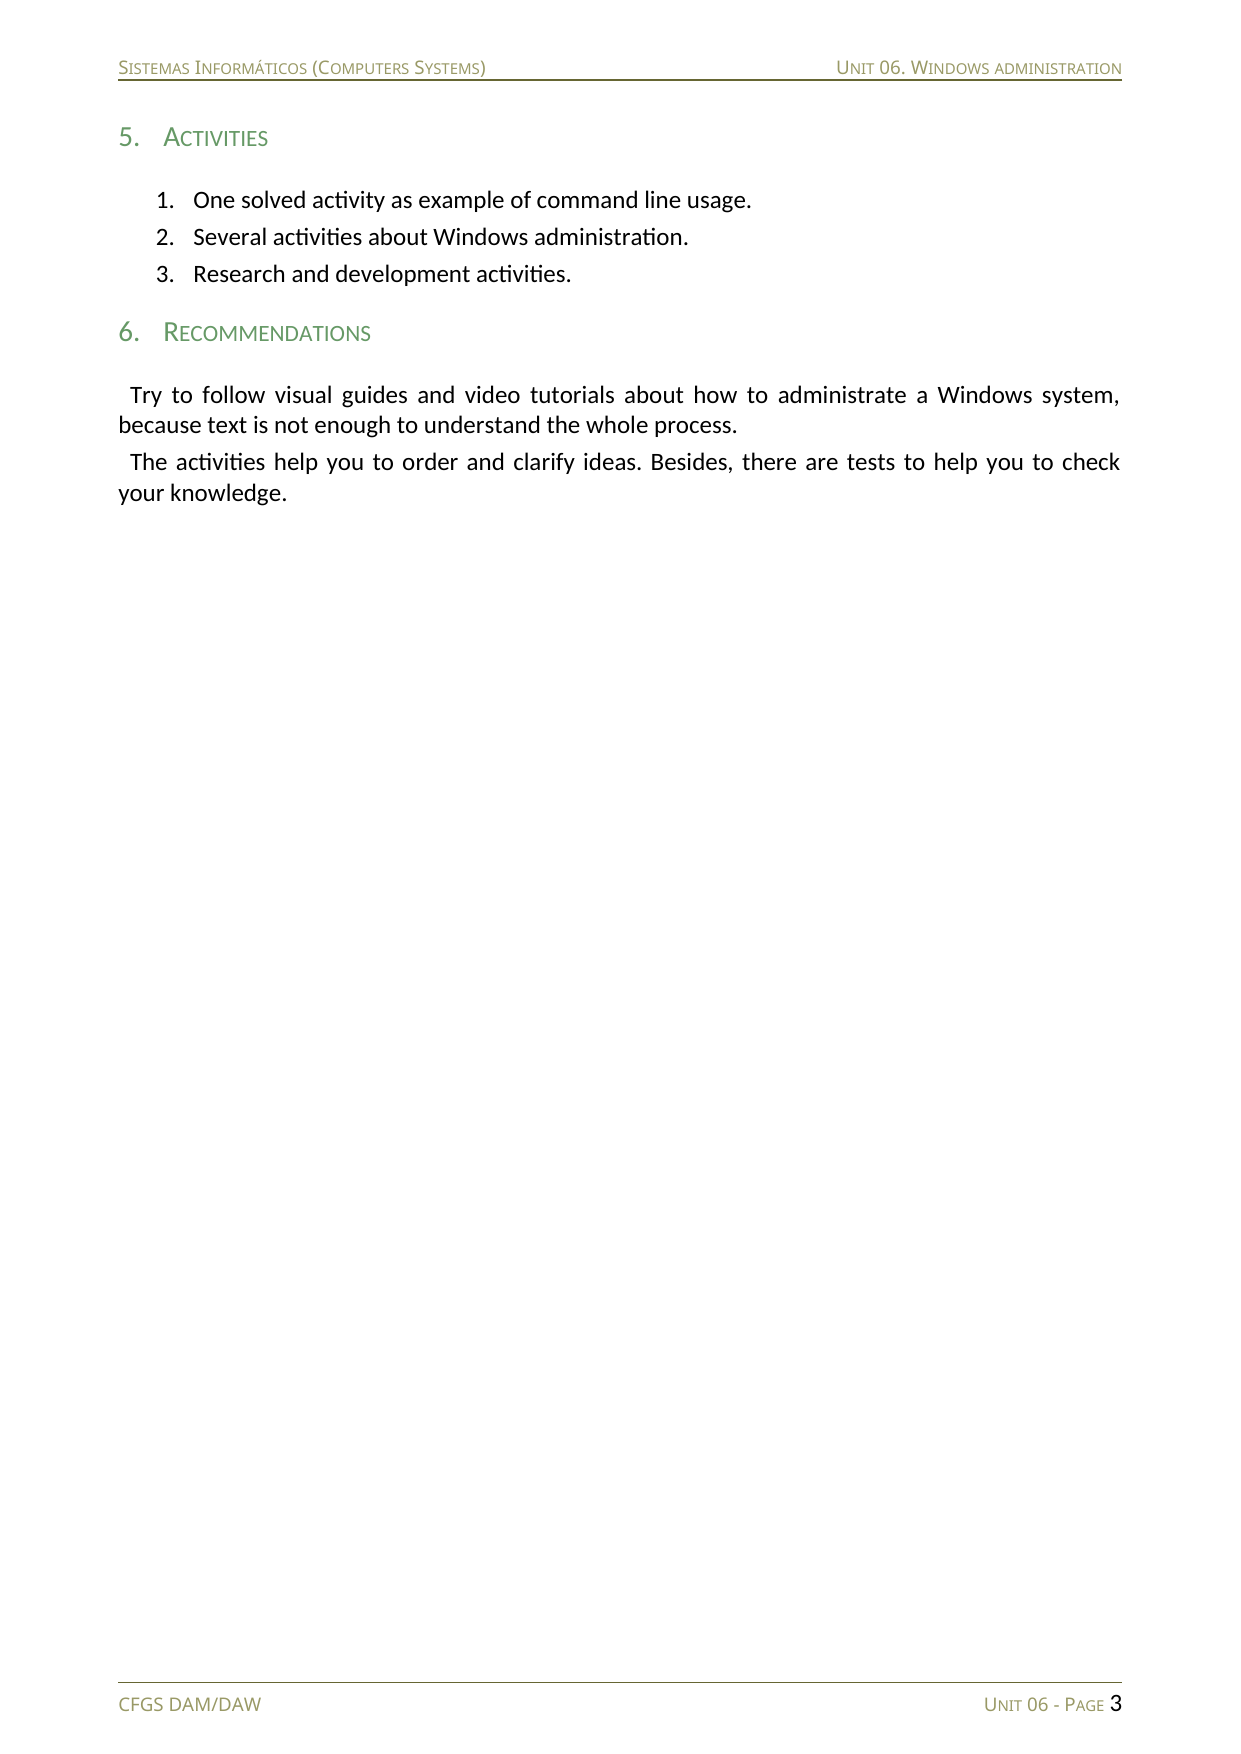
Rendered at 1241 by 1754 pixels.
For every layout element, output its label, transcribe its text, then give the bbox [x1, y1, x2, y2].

list Several activities about Windows administration. [156, 221, 1122, 251]
list One solved activity as example of command line usage. [156, 184, 1122, 214]
subtitle Activities [118, 118, 1122, 154]
text The activities help you to order and clarify ideas. Besides, there are tests to help you to check your knowledge. [118, 446, 1122, 507]
list Research and development activities. [156, 258, 1122, 288]
text Try to follow visual guides and video tutorials about how to administrate a Windows system, because text is not enough to understand the whole process. [118, 379, 1122, 440]
subtitle Recommendations [118, 313, 1122, 349]
